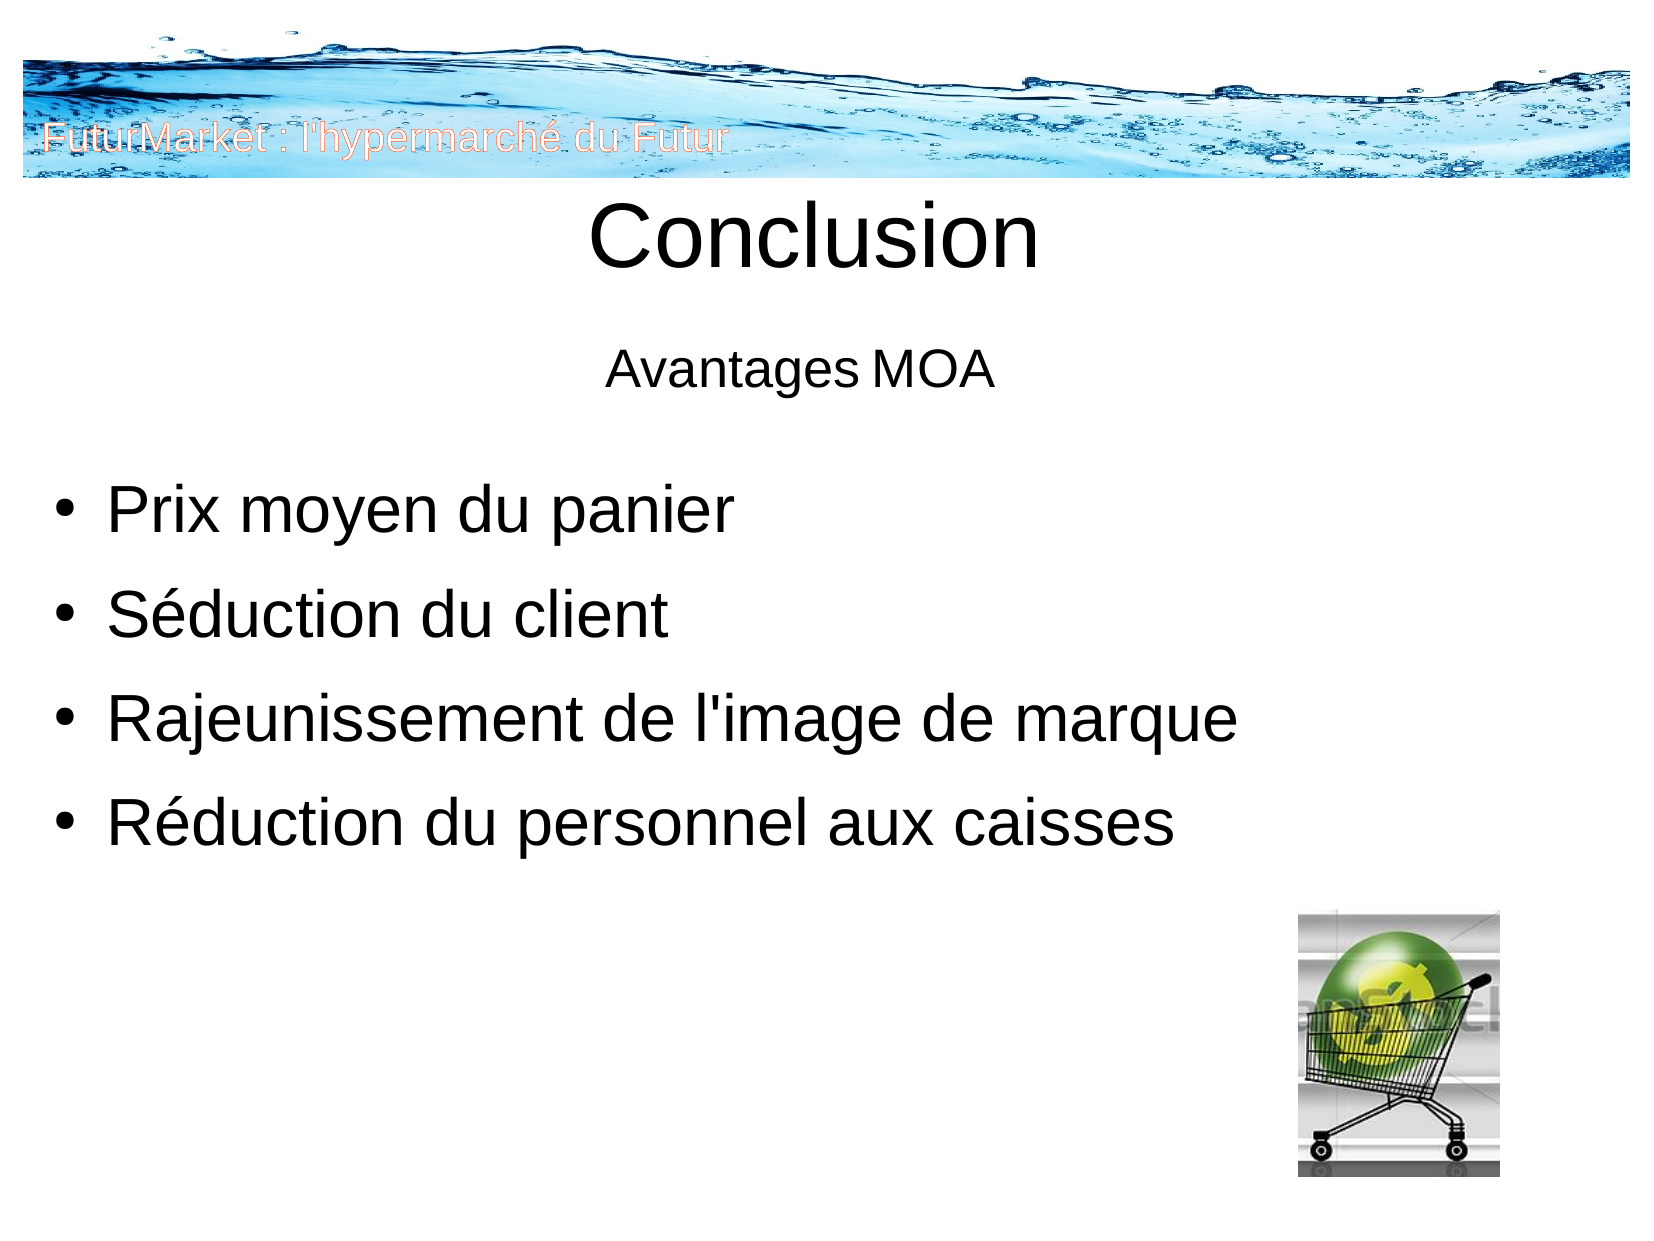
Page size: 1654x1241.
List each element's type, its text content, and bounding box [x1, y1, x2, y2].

picture [1298, 909, 1501, 1177]
text_box Avantages MOA [590, 330, 1158, 407]
text_box Prix moyen du panier Séduction du client Rajeunissement de l'image de marque Réduction du personnel aux caisses [35, 472, 1632, 862]
title [130, 64, 1619, 272]
picture [23, 23, 1630, 178]
title Conclusion [23, 184, 1607, 287]
